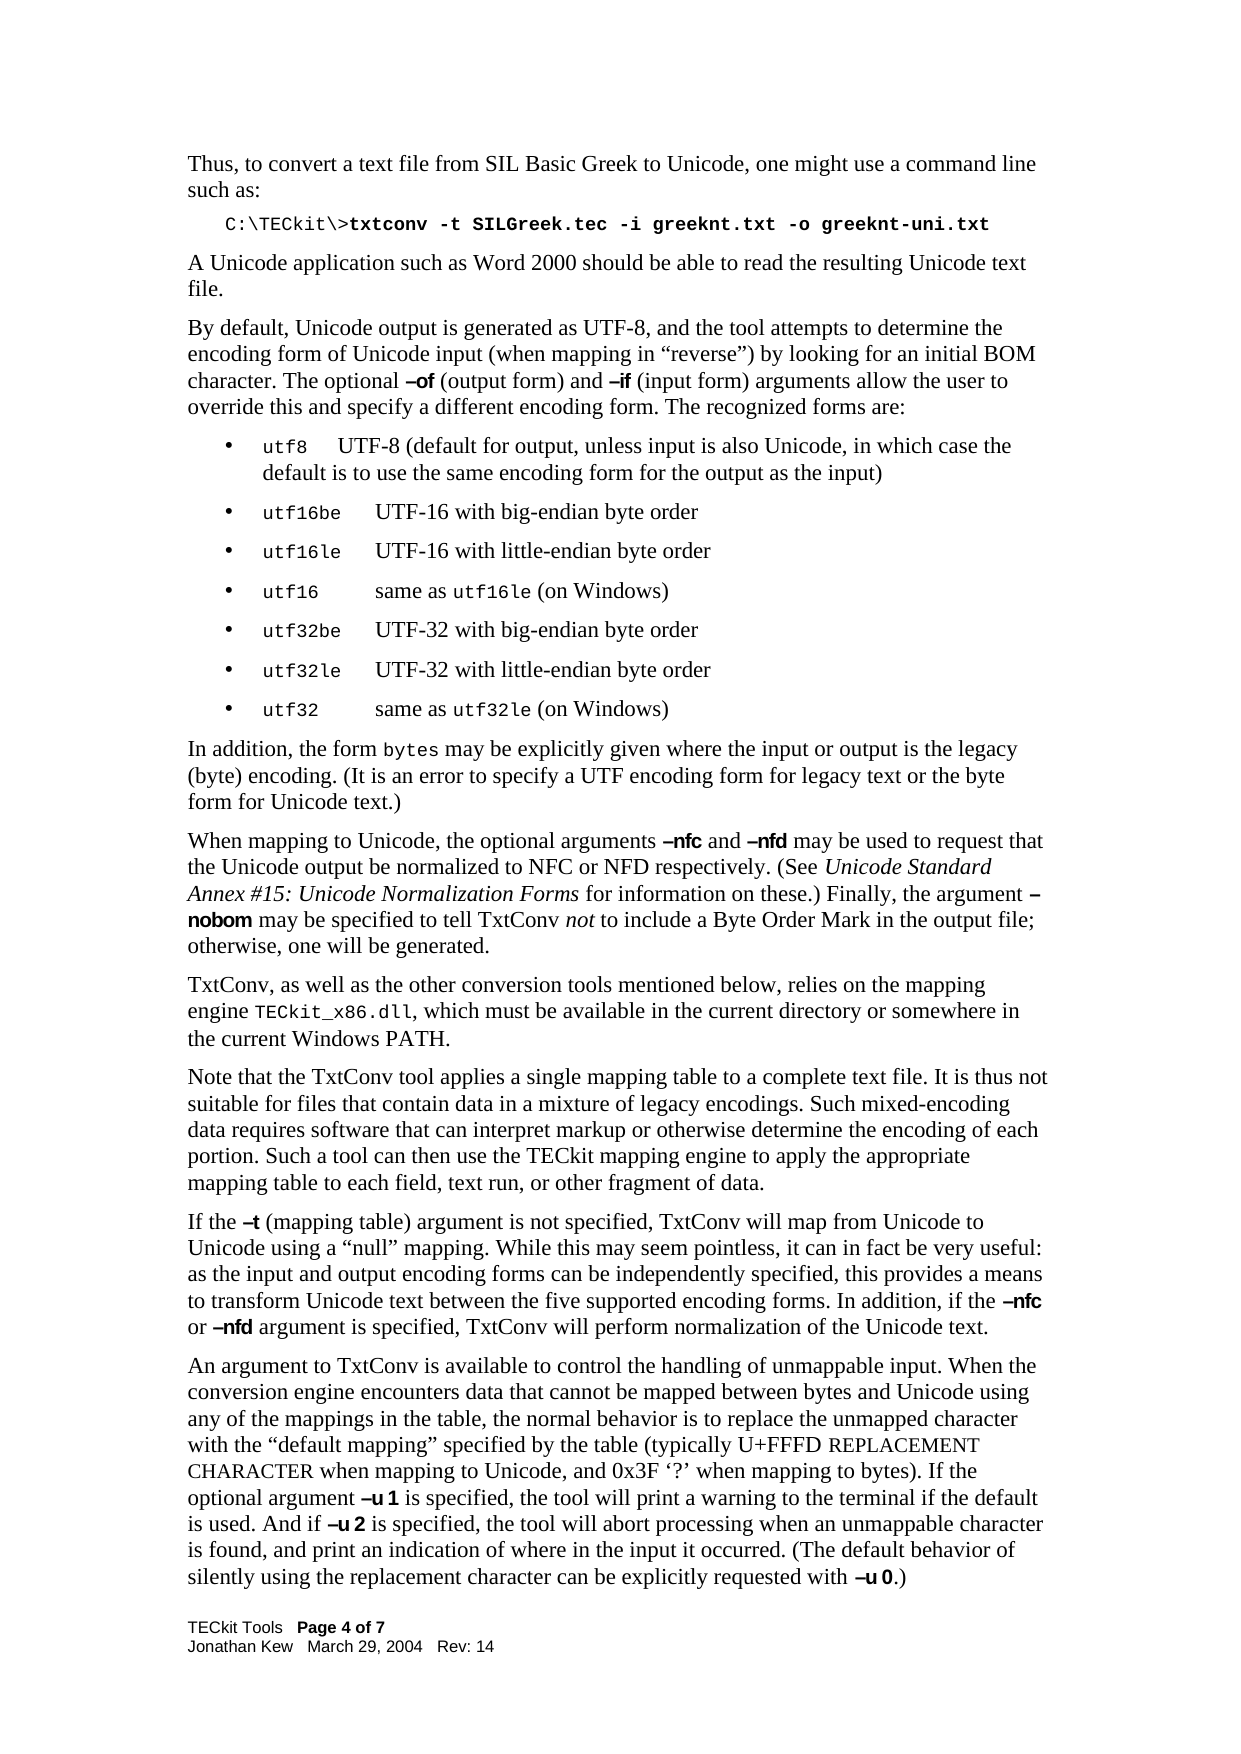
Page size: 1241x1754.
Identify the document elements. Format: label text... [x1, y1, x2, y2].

text Note that the TxtConv tool applies a single mapping table to a complete text file. It is thus not suitable for files that contain data in a mixture of legacy encodings. Such mixed-encoding data requires software that can interpret markup or otherwise determine the encoding of each portion. Such a tool can then use the TECkit mapping engine to apply the appropriate mapping table to each field, text run, or other fragment of data. [187, 1063, 1053, 1195]
list utf16be UTF-16 with big-endian byte order [225, 498, 1053, 525]
list utf32le UTF-32 with little-endian byte order [225, 656, 1053, 683]
list utf16le UTF-16 with little-endian byte order [225, 537, 1053, 564]
list utf16 same as utf16le (on Windows) [225, 577, 1053, 604]
text When mapping to Unicode, the optional arguments –nfc and –nfd may be used to request that the Unicode output be normalized to NFC or NFD respectively. (See Unicode Standard Annex #15: Unicode Normalization Forms for information on these.) Finally, the argument –nobom may be specified to tell TxtConv not to include a Byte Order Mark in the output file; otherwise, one will be generated. [187, 827, 1053, 959]
text A Unicode application such as Word 2000 should be able to read the resulting Unicode text file. [187, 249, 1053, 302]
list utf32 same as utf32le (on Windows) [225, 695, 1053, 722]
text By default, Unicode output is generated as UTF-8, and the tool attempts to determine the encoding form of Unicode input (when mapping in “reverse”) by looking for an initial BOM character. The optional –of (output form) and –if (input form) arguments allow the user to override this and specify a different encoding form. The recognized forms are: [187, 314, 1053, 419]
text Thus, to convert a text file from SIL Basic Greek to Unicode, one might use a command line such as: [187, 150, 1053, 203]
list utf32be UTF-32 with big-endian byte order [225, 616, 1053, 643]
text An argument to TxtConv is available to control the handling of unmappable input. When the conversion engine encounters data that cannot be mapped between bytes and Unicode using any of the mappings in the table, the normal behavior is to replace the unmapped character with the “default mapping” specified by the table (typically U+FFFD REPLACEMENT CHARACTER when mapping to Unicode, and 0x3F ‘?’ when mapping to bytes). If the optional argument –u 1 is specified, the tool will print a warning to the terminal if the default is used. And if –u 2 is specified, the tool will abort processing when an unmappable character is found, and print an indication of where in the input it occurred. (The default behavior of silently using the replacement character can be explicitly requested with –u 0.) [187, 1352, 1053, 1589]
text If the –t (mapping table) argument is not specified, TxtConv will map from Unicode to Unicode using a “null” mapping. While this may seem pointless, it can in fact be very useful: as the input and output encoding forms can be independently specified, this provides a means to transform Unicode text between the five supported encoding forms. In addition, if the –nfc or –nfd argument is specified, TxtConv will perform normalization of the Unicode text. [187, 1208, 1053, 1339]
text C:\TECkit\>txtconv -t SILGreek.tec -i greeknt.txt -o greeknt-uni.txt [225, 215, 1053, 236]
list utf8 UTF-8 (default for output, unless input is also Unicode, in which case the default is to use the same encoding form for the output as the input) [225, 432, 1053, 485]
text In addition, the form bytes may be explicitly given where the input or output is the legacy (byte) encoding. (It is an error to specify a UTF encoding form for legacy text or the byte form for Unicode text.) [187, 735, 1053, 814]
text TxtConv, as well as the other conversion tools mentioned below, relies on the mapping engine TECkit_x86.dll, which must be available in the current directory or somewhere in the current Windows PATH. [187, 971, 1053, 1051]
